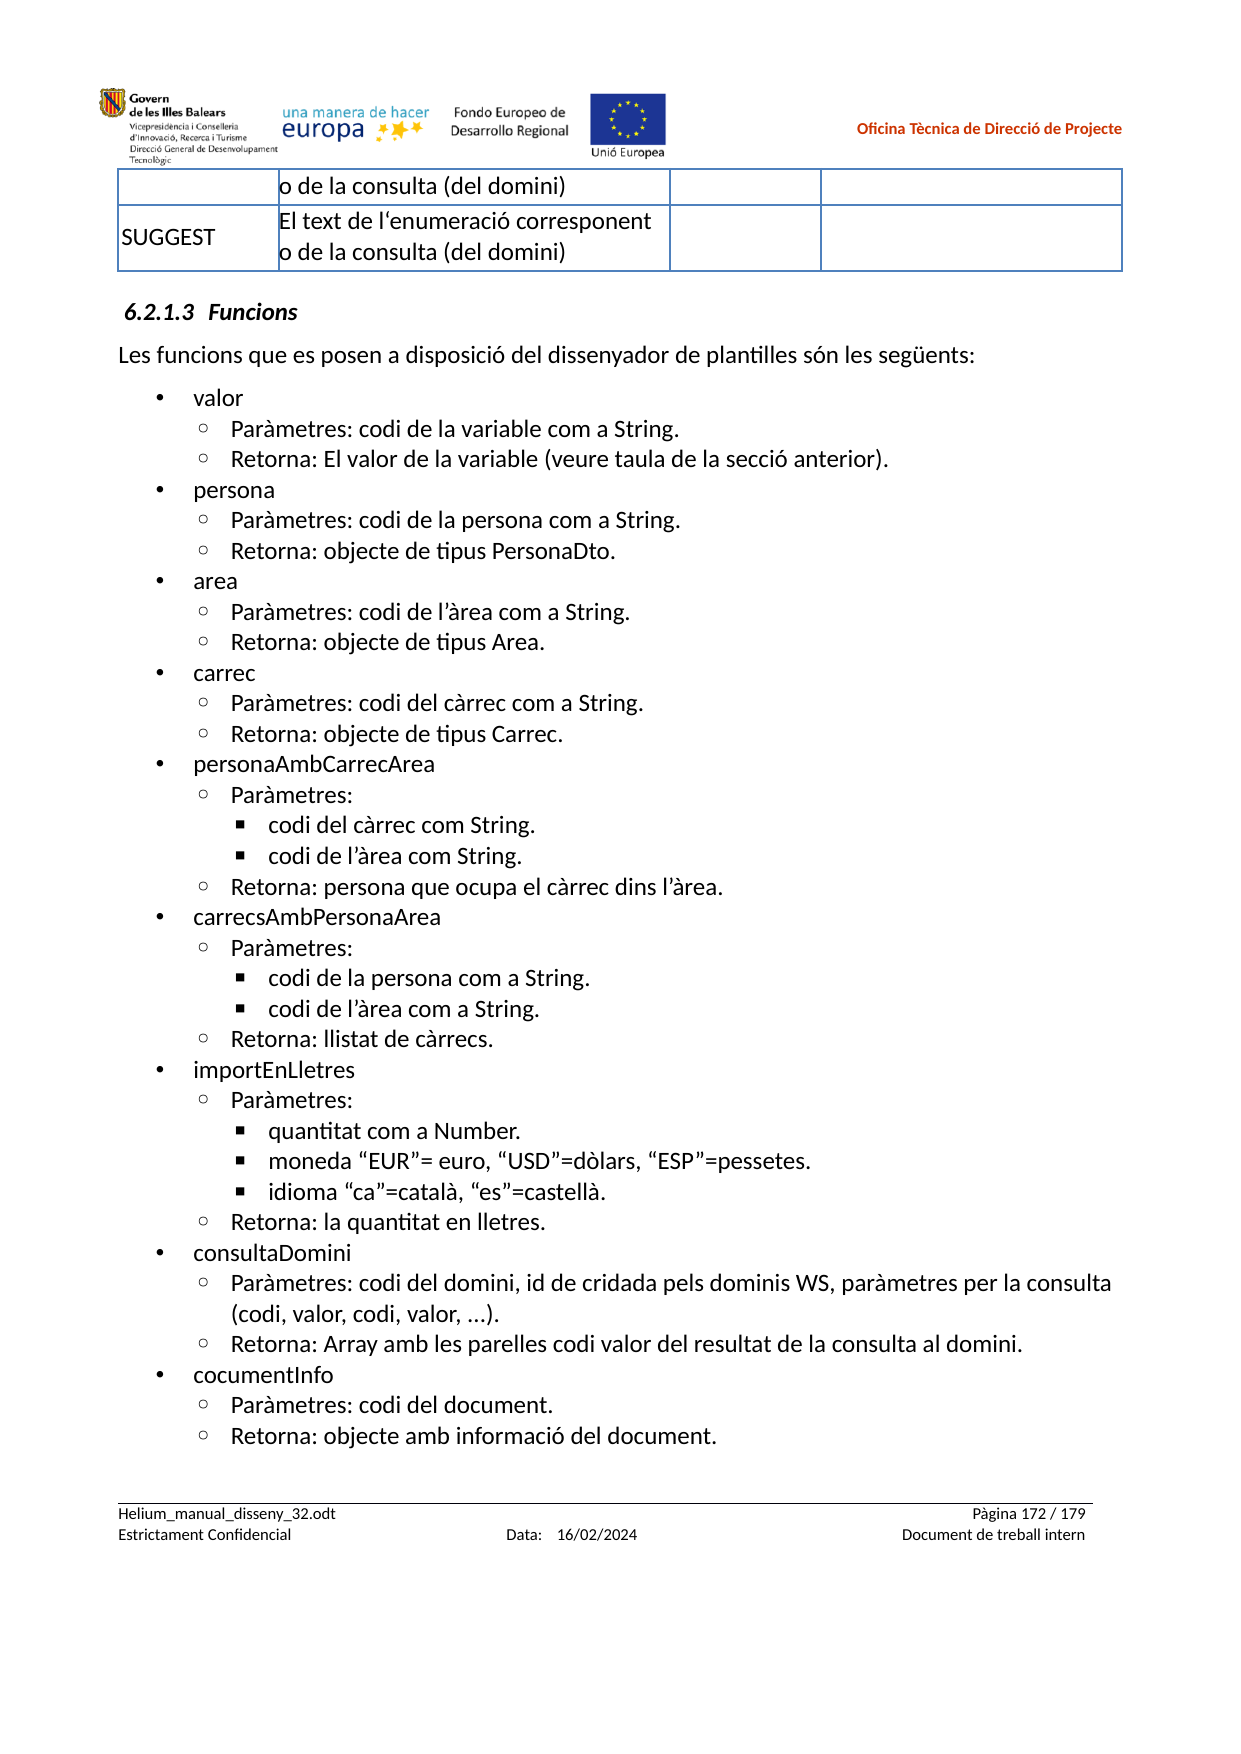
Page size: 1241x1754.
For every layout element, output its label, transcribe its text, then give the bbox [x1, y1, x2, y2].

list idioma “ca”=català, “es”=castellà. [231, 1176, 1122, 1206]
list quantitat com a Number. [231, 1115, 1122, 1145]
list Paràmetres: codi de l’àrea com a String. [193, 596, 1122, 627]
list codi de l’àrea com a String. [231, 993, 1122, 1023]
text Les funcions que es posen a disposició del dissenyador de plantilles són les següents: [118, 339, 1122, 370]
list codi de la persona com a String. [231, 962, 1122, 993]
list Retorna: persona que ocupa el càrrec dins l’àrea. [193, 871, 1122, 901]
list Retorna: llistat de càrrecs. [193, 1023, 1122, 1054]
list Paràmetres: codi del document. [193, 1389, 1122, 1420]
list Retorna: la quantitat en lletres. [193, 1206, 1122, 1237]
table_cell SUGGEST [119, 206, 278, 269]
list persona [156, 474, 1122, 504]
table_cell [822, 206, 1121, 269]
table_cell El text de l‘enumeració corresponent o de la consulta (del domini) [280, 206, 669, 269]
list Paràmetres: [193, 1084, 1122, 1115]
picture [99, 87, 668, 166]
list Paràmetres: codi del domini, id de cridada pels dominis WS, paràmetres per la consulta (codi, valor, codi, valor, ...). [193, 1267, 1122, 1328]
table_cell [671, 170, 820, 203]
table_cell o de la consulta (del domini) [280, 170, 669, 203]
list Retorna: objecte de tipus Carrec. [193, 718, 1122, 749]
list consultaDomini [156, 1237, 1122, 1267]
list Paràmetres: codi del càrrec com a String. [193, 688, 1122, 718]
table_cell [671, 206, 820, 269]
list personaAmbCarrecArea [156, 749, 1122, 779]
list codi del càrrec com String. [231, 810, 1122, 840]
list area [156, 566, 1122, 596]
list Paràmetres: [193, 932, 1122, 962]
table_cell [119, 170, 278, 203]
list carrecsAmbPersonaArea [156, 901, 1122, 932]
list Paràmetres: codi de la persona com a String. [193, 504, 1122, 535]
list Paràmetres: [193, 779, 1122, 810]
list codi de l’àrea com String. [231, 840, 1122, 871]
list cocumentInfo [156, 1359, 1122, 1389]
list Retorna: objecte de tipus PersonaDto. [193, 535, 1122, 566]
list Paràmetres: codi de la variable com a String. [193, 413, 1122, 443]
subtitle Funcions [118, 297, 1122, 327]
list valor [156, 382, 1122, 413]
list carrec [156, 657, 1122, 688]
list Retorna: objecte amb informació del document. [193, 1420, 1122, 1451]
list Retorna: Array amb les parelles codi valor del resultat de la consulta al domini. [193, 1328, 1122, 1359]
list Retorna: El valor de la variable (veure taula de la secció anterior). [193, 443, 1122, 474]
table_cell [822, 170, 1121, 203]
list Retorna: objecte de tipus Area. [193, 627, 1122, 657]
list moneda “EUR”= euro, “USD”=dòlars, “ESP”=pessetes. [231, 1145, 1122, 1176]
list importEnLletres [156, 1054, 1122, 1084]
